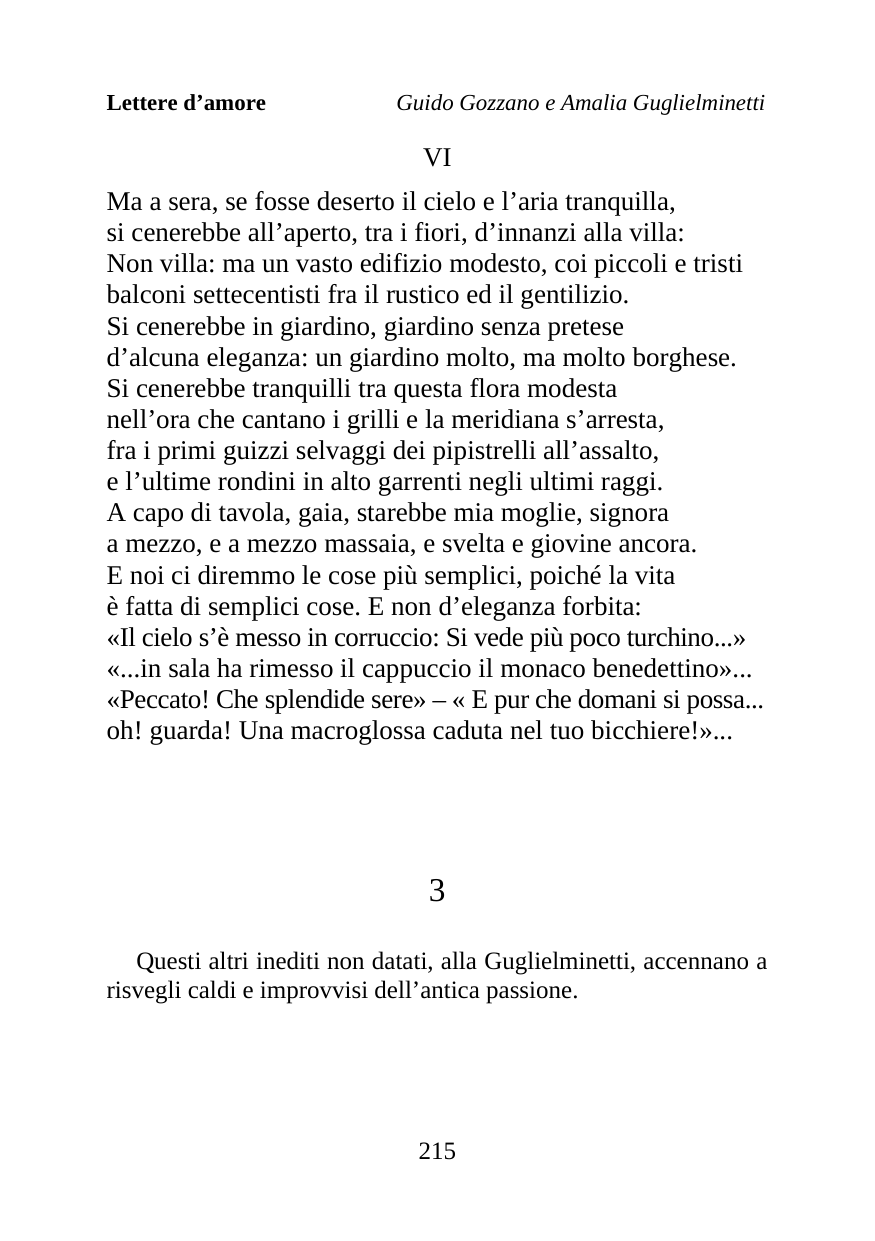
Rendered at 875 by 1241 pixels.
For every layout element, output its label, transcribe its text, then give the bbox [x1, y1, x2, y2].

text Questi altri inediti non datati, alla Guglielminetti, accennano a risvegli caldi e improvvisi dell’antica passione. [106, 946, 768, 1004]
subtitle 3 [106, 871, 768, 909]
text Ma a sera, se fosse deserto il cielo e l’aria tranquilla, si cenerebbe all’aperto, tra i fiori, d’innanzi alla villa: Non villa: ma un vasto edifizio modesto, coi piccoli e tristi balconi settecentisti fra il rustico ed il gentilizio. Si cenerebbe in giardino, giardino senza pretese d’alcuna eleganza: un giardino molto, ma molto borghese. Si cenerebbe tranquilli tra questa flora modesta nell’ora che cantano i grilli e la meridiana s’arresta, fra i primi guizzi selvaggi dei pipistrelli all’assalto, e l’ultime rondini in alto garrenti negli ultimi raggi. A capo di tavola, gaia, starebbe mia moglie, signora a mezzo, e a mezzo massaia, e svelta e giovine ancora. E noi ci diremmo le cose più semplici, poiché la vita è fatta di semplici cose. E non d’eleganza forbita: «Il cielo s’è messo in corruccio: Si vede più poco turchino...» «...in sala ha rimesso il cappuccio il monaco benedettino»... «Peccato! Che splendide sere» – « E pur che domani si possa... oh! guarda! Una macroglossa caduta nel tuo bicchiere!»... [106, 185, 768, 746]
text VI [106, 141, 768, 172]
